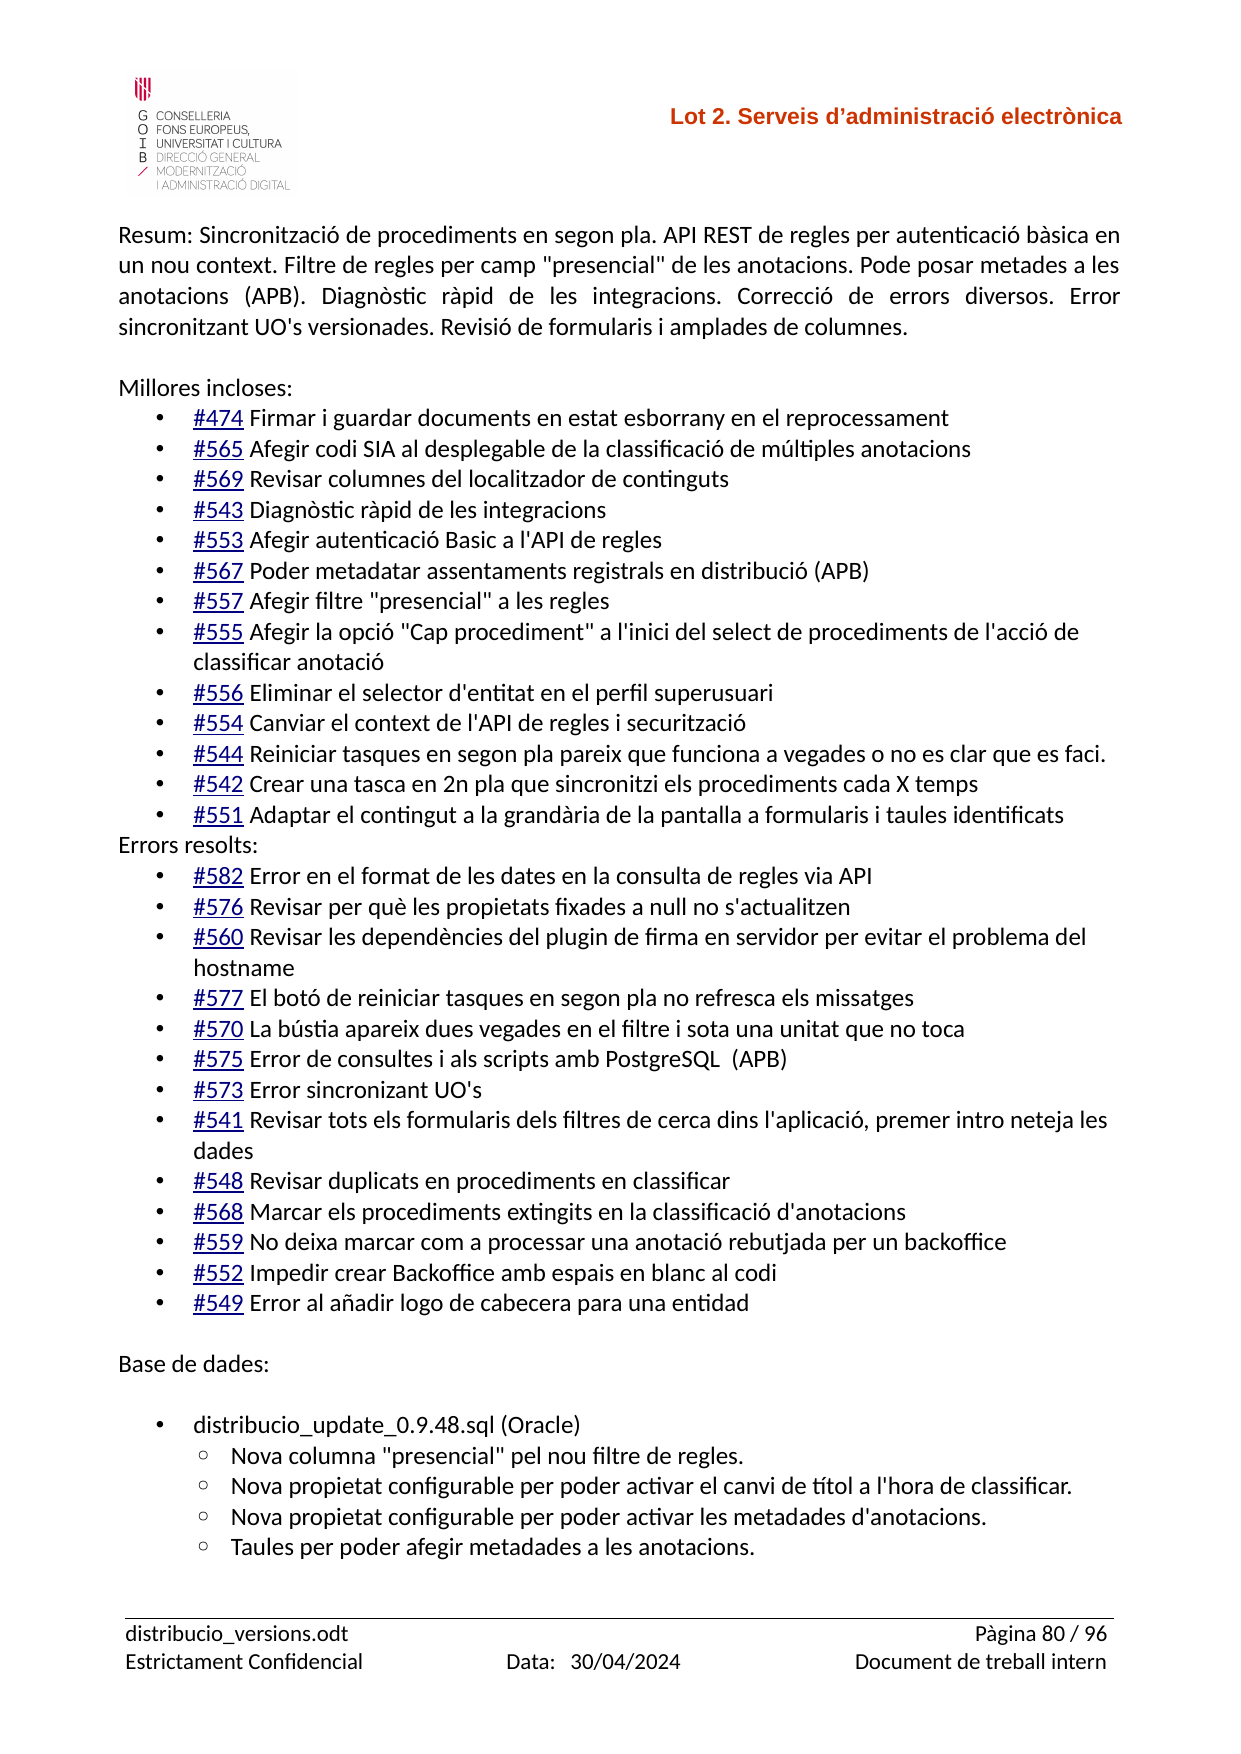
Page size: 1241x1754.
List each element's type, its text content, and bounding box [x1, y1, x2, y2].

list #567 Poder metadatar assentaments registrals en distribució (APB) [156, 555, 1122, 585]
list #541 Revisar tots els formularis dels filtres de cerca dins l'aplicació, premer intro neteja les dades [156, 1104, 1122, 1165]
list Taules per poder afegir metadades a les anotacions. [193, 1532, 1122, 1562]
list #552 Impedir crear Backoffice amb espais en blanc al codi [156, 1257, 1122, 1287]
list #570 La bústia apareix dues vegades en el filtre i sota una unitat que no toca [156, 1013, 1122, 1043]
list #544 Reiniciar tasques en segon pla pareix que funciona a vegades o no es clar que es faci. [156, 738, 1122, 768]
list Nova propietat configurable per poder activar el canvi de títol a l'hora de classificar. [193, 1471, 1122, 1501]
list #543 Diagnòstic ràpid de les integracions [156, 494, 1122, 524]
list #577 El botó de reiniciar tasques en segon pla no refresca els missatges [156, 982, 1122, 1013]
list #548 Revisar duplicats en procediments en classificar [156, 1165, 1122, 1196]
list #575 Error de consultes i als scripts amb PostgreSQL (APB) [156, 1043, 1122, 1074]
list Nova columna "presencial" pel nou filtre de regles. [193, 1440, 1122, 1471]
list #555 Afegir la opció "Cap procediment" a l'inici del select de procediments de l'acció de classificar anotació [156, 616, 1122, 677]
list #551 Adaptar el contingut a la grandària de la pantalla a formularis i taules identificats [156, 799, 1122, 829]
list #576 Revisar per què les propietats fixades a null no s'actualitzen [156, 891, 1122, 921]
list #557 Afegir filtre "presencial" a les regles [156, 585, 1122, 616]
list #549 Error al añadir logo de cabecera para una entidad [156, 1287, 1122, 1318]
list #569 Revisar columnes del localitzador de continguts [156, 463, 1122, 494]
text Errors resolts: [118, 829, 1122, 860]
list distribucio_update_0.9.48.sql (Oracle) [156, 1409, 1122, 1440]
list #559 No deixa marcar com a processar una anotació rebutjada per un backoffice [156, 1226, 1122, 1257]
text Base de dades: [118, 1348, 1122, 1379]
list #582 Error en el format de les dates en la consulta de regles via API [156, 860, 1122, 891]
text Resum: Sincronització de procediments en segon pla. API REST de regles per autenticació bàsica en un nou context. Filtre de regles per camp "presencial" de les anotacions. Pode posar metades a les anotacions (APB). Diagnòstic ràpid de les integracions. Correcció de errors diversos. Error sincronitzant UO's versionades. Revisió de formularis i amplades de columnes. [118, 219, 1122, 341]
list #474 Firmar i guardar documents en estat esborrany en el reprocessament [156, 402, 1122, 433]
list #556 Eliminar el selector d'entitat en el perfil superusuari [156, 677, 1122, 707]
list #560 Revisar les dependències del plugin de firma en servidor per evitar el problema del hostname [156, 921, 1122, 982]
list #553 Afegir autenticació Basic a l'API de regles [156, 524, 1122, 555]
list #542 Crear una tasca en 2n pla que sincronitzi els procediments cada X temps [156, 768, 1122, 799]
list #568 Marcar els procediments extingits en la classificació d'anotacions [156, 1196, 1122, 1226]
text Millores incloses: [118, 372, 1122, 402]
list #565 Afegir codi SIA al desplegable de la classificació de múltiples anotacions [156, 433, 1122, 463]
list #573 Error sincronizant UO's [156, 1074, 1122, 1104]
list #554 Canviar el context de l'API de regles i securització [156, 707, 1122, 738]
picture [126, 70, 299, 197]
list Nova propietat configurable per poder activar les metadades d'anotacions. [193, 1501, 1122, 1532]
